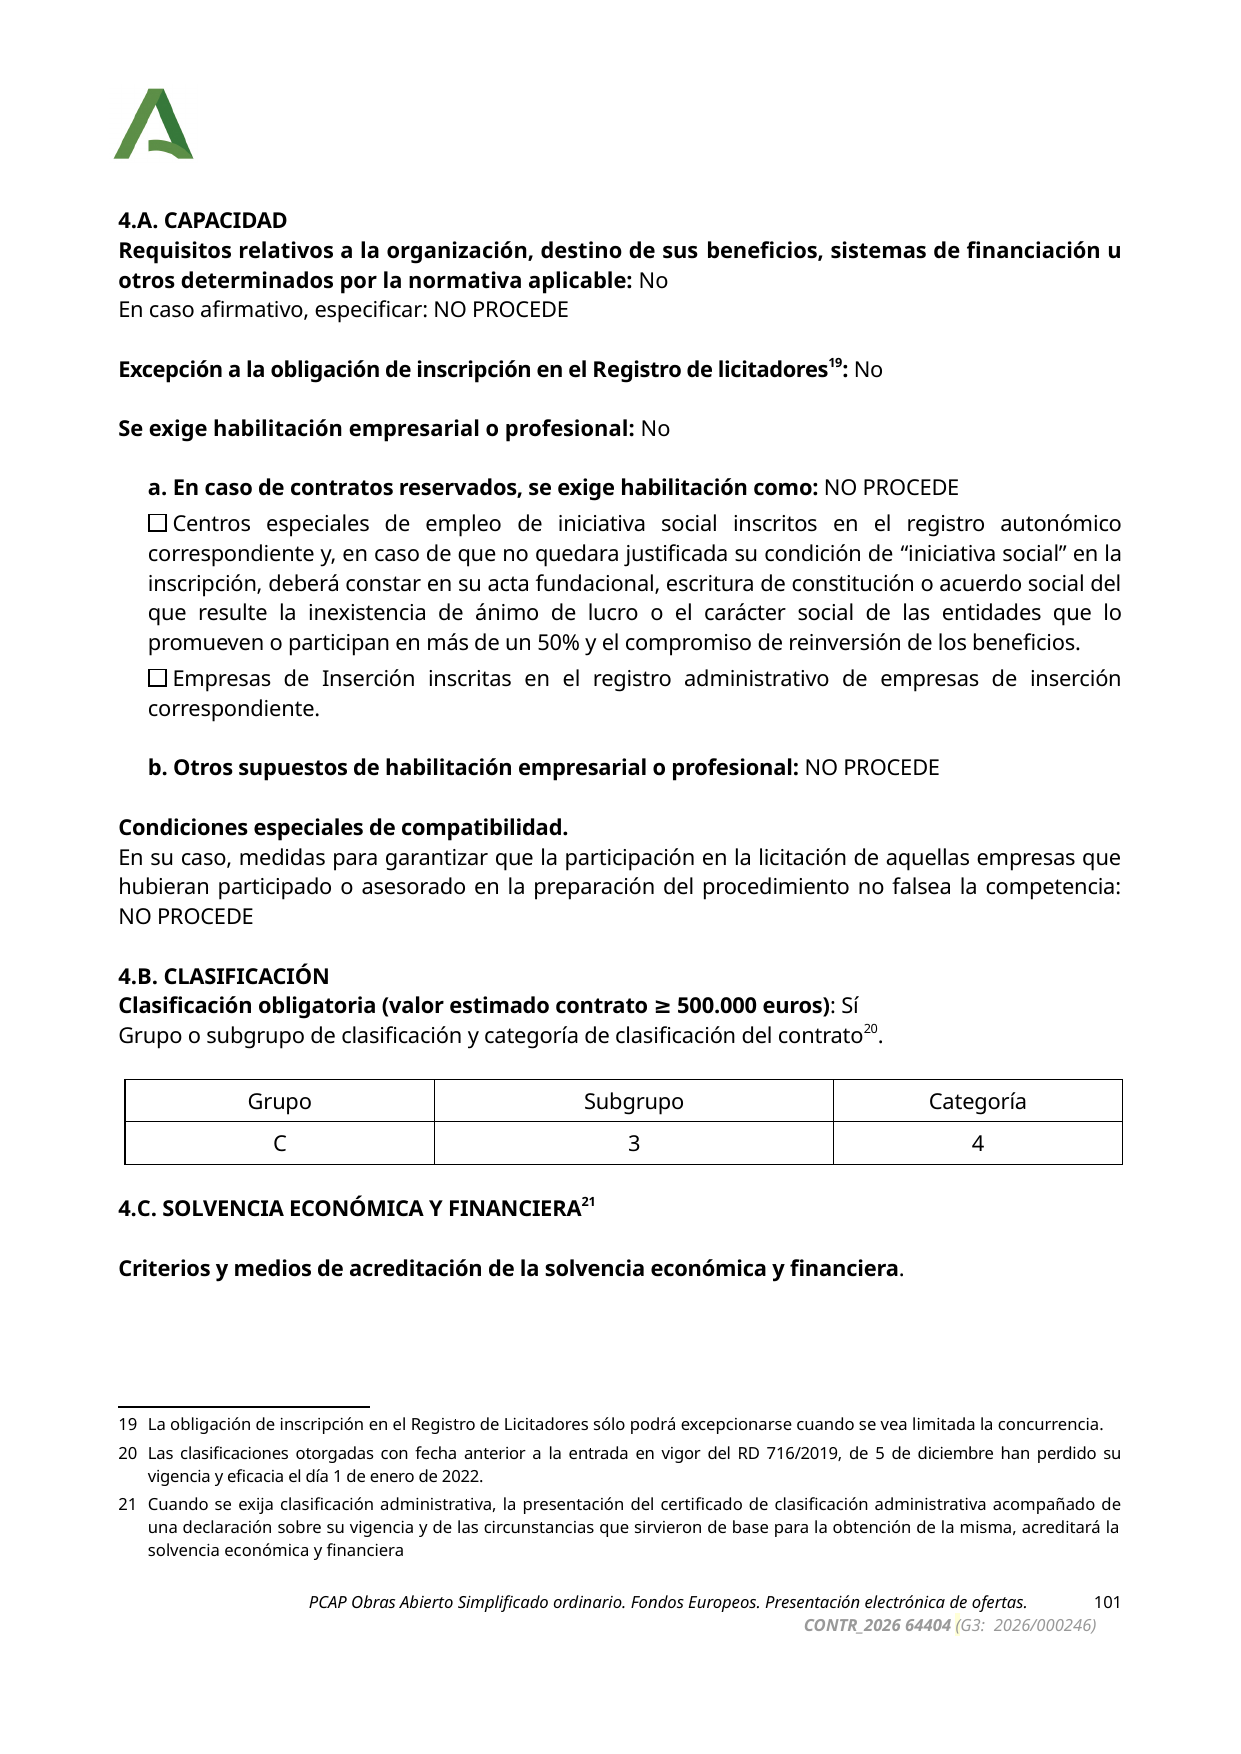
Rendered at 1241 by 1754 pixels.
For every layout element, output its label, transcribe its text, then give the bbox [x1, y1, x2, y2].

text Clasificación obligatoria (valor estimado contrato ≥ 500.000 euros): Sí [118, 991, 1122, 1020]
text La obligación de inscripción en el Registro de Licitadores sólo podrá excepcionarse cuando se vea limitada la concurrencia. [118, 1413, 1122, 1436]
table_cell C [126, 1122, 434, 1163]
picture [109, 84, 198, 163]
text Cuando se exija clasificación administrativa, la presentación del certificado de clasificación administrativa acompañado de una declaración sobre su vigencia y de las circunstancias que sirvieron de base para la obtención de la misma, acreditará la solvencia económica y financiera [118, 1493, 1122, 1561]
text Excepción a la obligación de inscripción en el Registro de licitadores: No [118, 354, 1122, 384]
text Empresas de Inserción inscritas en el registro administrativo de empresas de inserción correspondiente. [148, 663, 1122, 722]
table_cell 3 [435, 1122, 833, 1163]
text Condiciones especiales de compatibilidad. [118, 812, 1122, 842]
text Grupo o subgrupo de clasificación y categoría de clasificación del contrato. [118, 1020, 1122, 1050]
table_header Subgrupo [435, 1080, 833, 1121]
text En caso afirmativo, especificar: NO PROCEDE [118, 294, 1122, 324]
text Las clasificaciones otorgadas con fecha anterior a la entrada en vigor del RD 716/2019, de 5 de diciembre han perdido su vigencia y eficacia el día 1 de enero de 2022. [118, 1441, 1122, 1487]
text Centros especiales de empleo de iniciativa social inscritos en el registro autonómico correspondiente y, en caso de que no quedara justificada su condición de “iniciativa social” en la inscripción, deberá constar en su acta fundacional, escritura de constitución o acuerdo social del que resulte la inexistencia de ánimo de lucro o el carácter social de las entidades que lo promueven o participan en más de un 50% y el compromiso de reinversión de los beneficios. [148, 508, 1122, 657]
text a. En caso de contratos reservados, se exige habilitación como: NO PROCEDE [148, 472, 1122, 502]
table_header Grupo [126, 1080, 434, 1121]
table_header Categoría [834, 1080, 1122, 1121]
text 4.B. CLASIFICACIÓN [118, 961, 1122, 991]
text b. Otros supuestos de habilitación empresarial o profesional: NO PROCEDE [148, 752, 1122, 782]
text En su caso, medidas para garantizar que la participación en la licitación de aquellas empresas que hubieran participado o asesorado en la preparación del procedimiento no falsea la competencia: NO PROCEDE [118, 842, 1122, 931]
text 4.A. CAPACIDAD [118, 205, 1122, 235]
table_cell 4 [834, 1122, 1122, 1163]
text Criterios y medios de acreditación de la solvencia económica y financiera. [118, 1253, 1122, 1283]
text 4.C. SOLVENCIA ECONÓMICA Y FINANCIERA [118, 1193, 1122, 1223]
text Requisitos relativos a la organización, destino de sus beneficios, sistemas de financiación u otros determinados por la normativa aplicable: No [118, 235, 1122, 294]
text Se exige habilitación empresarial o profesional: No [118, 413, 1122, 442]
